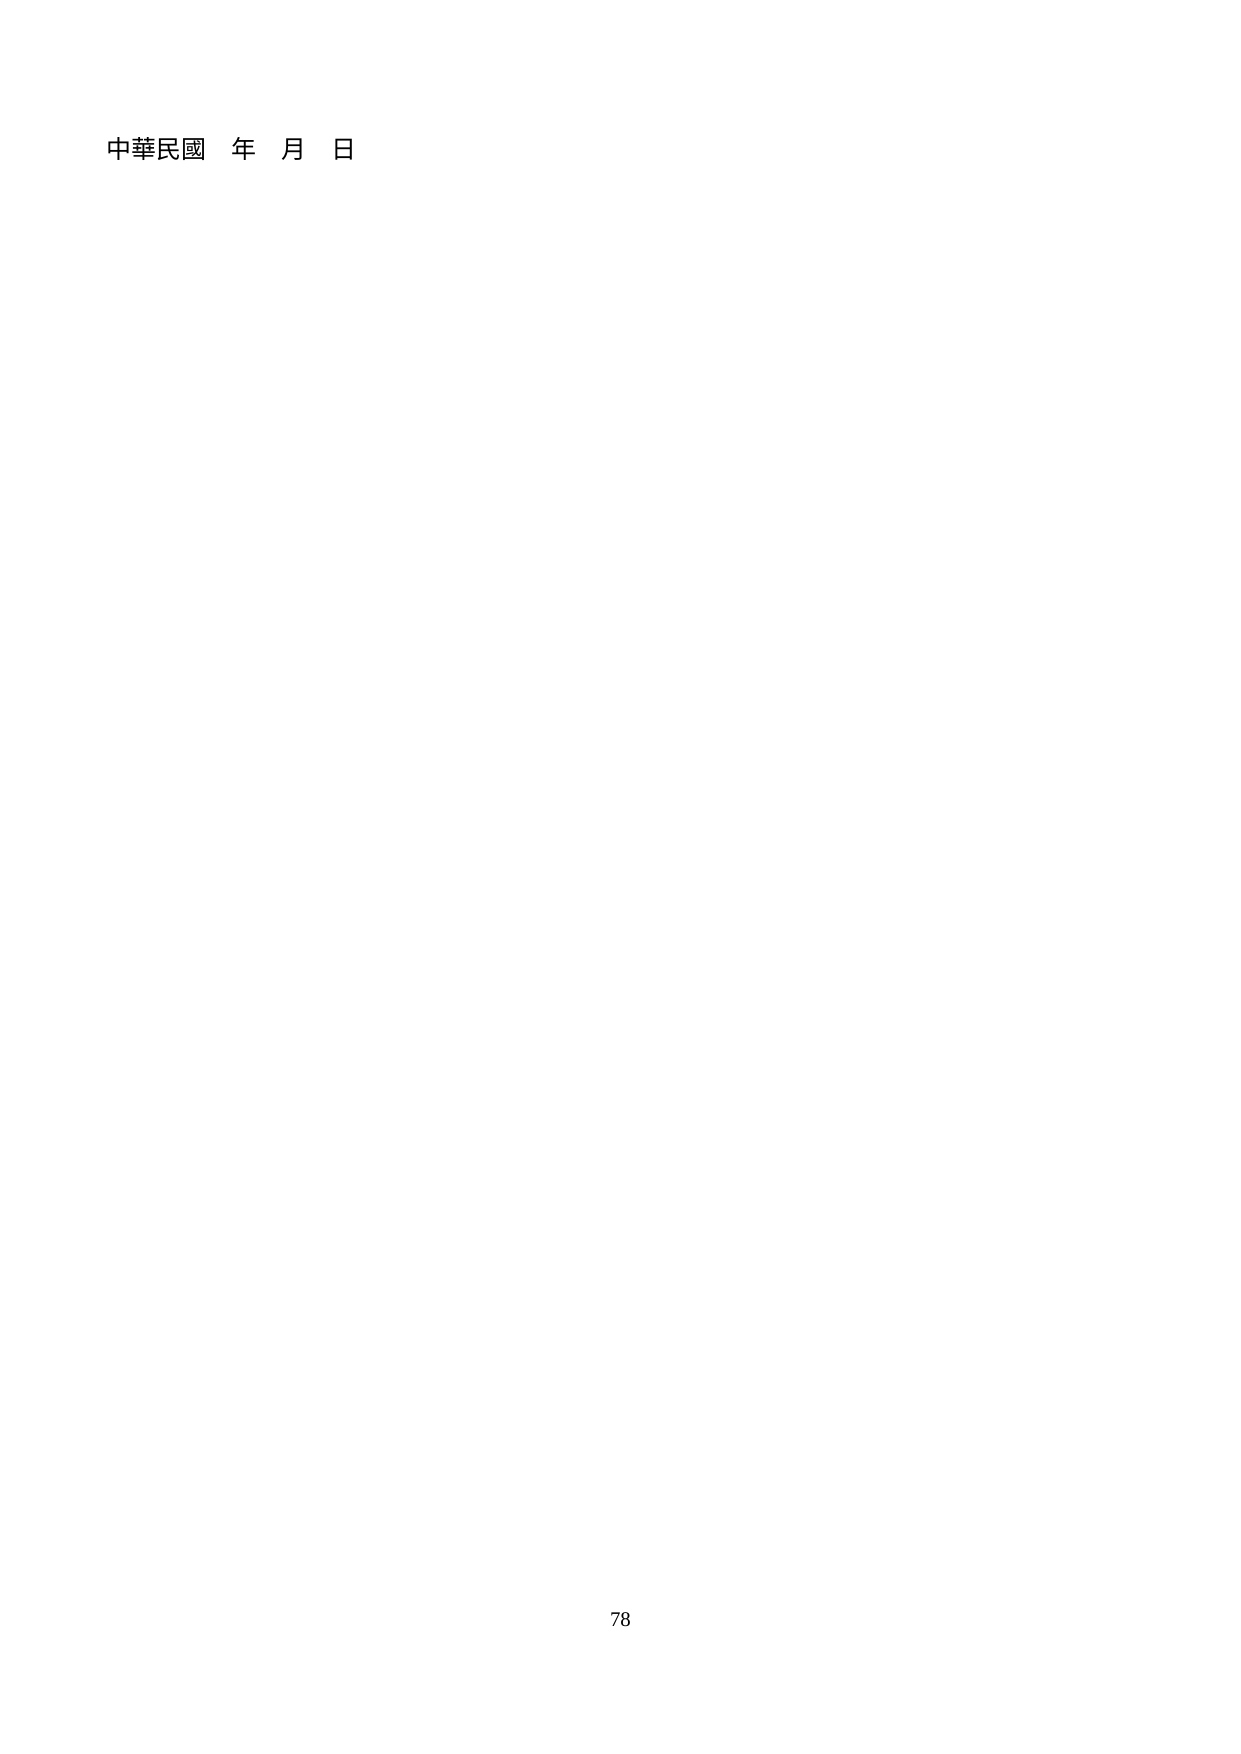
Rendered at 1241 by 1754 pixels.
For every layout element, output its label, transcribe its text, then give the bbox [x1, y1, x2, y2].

text 中華民國 年 月 日 [106, 106, 1134, 169]
